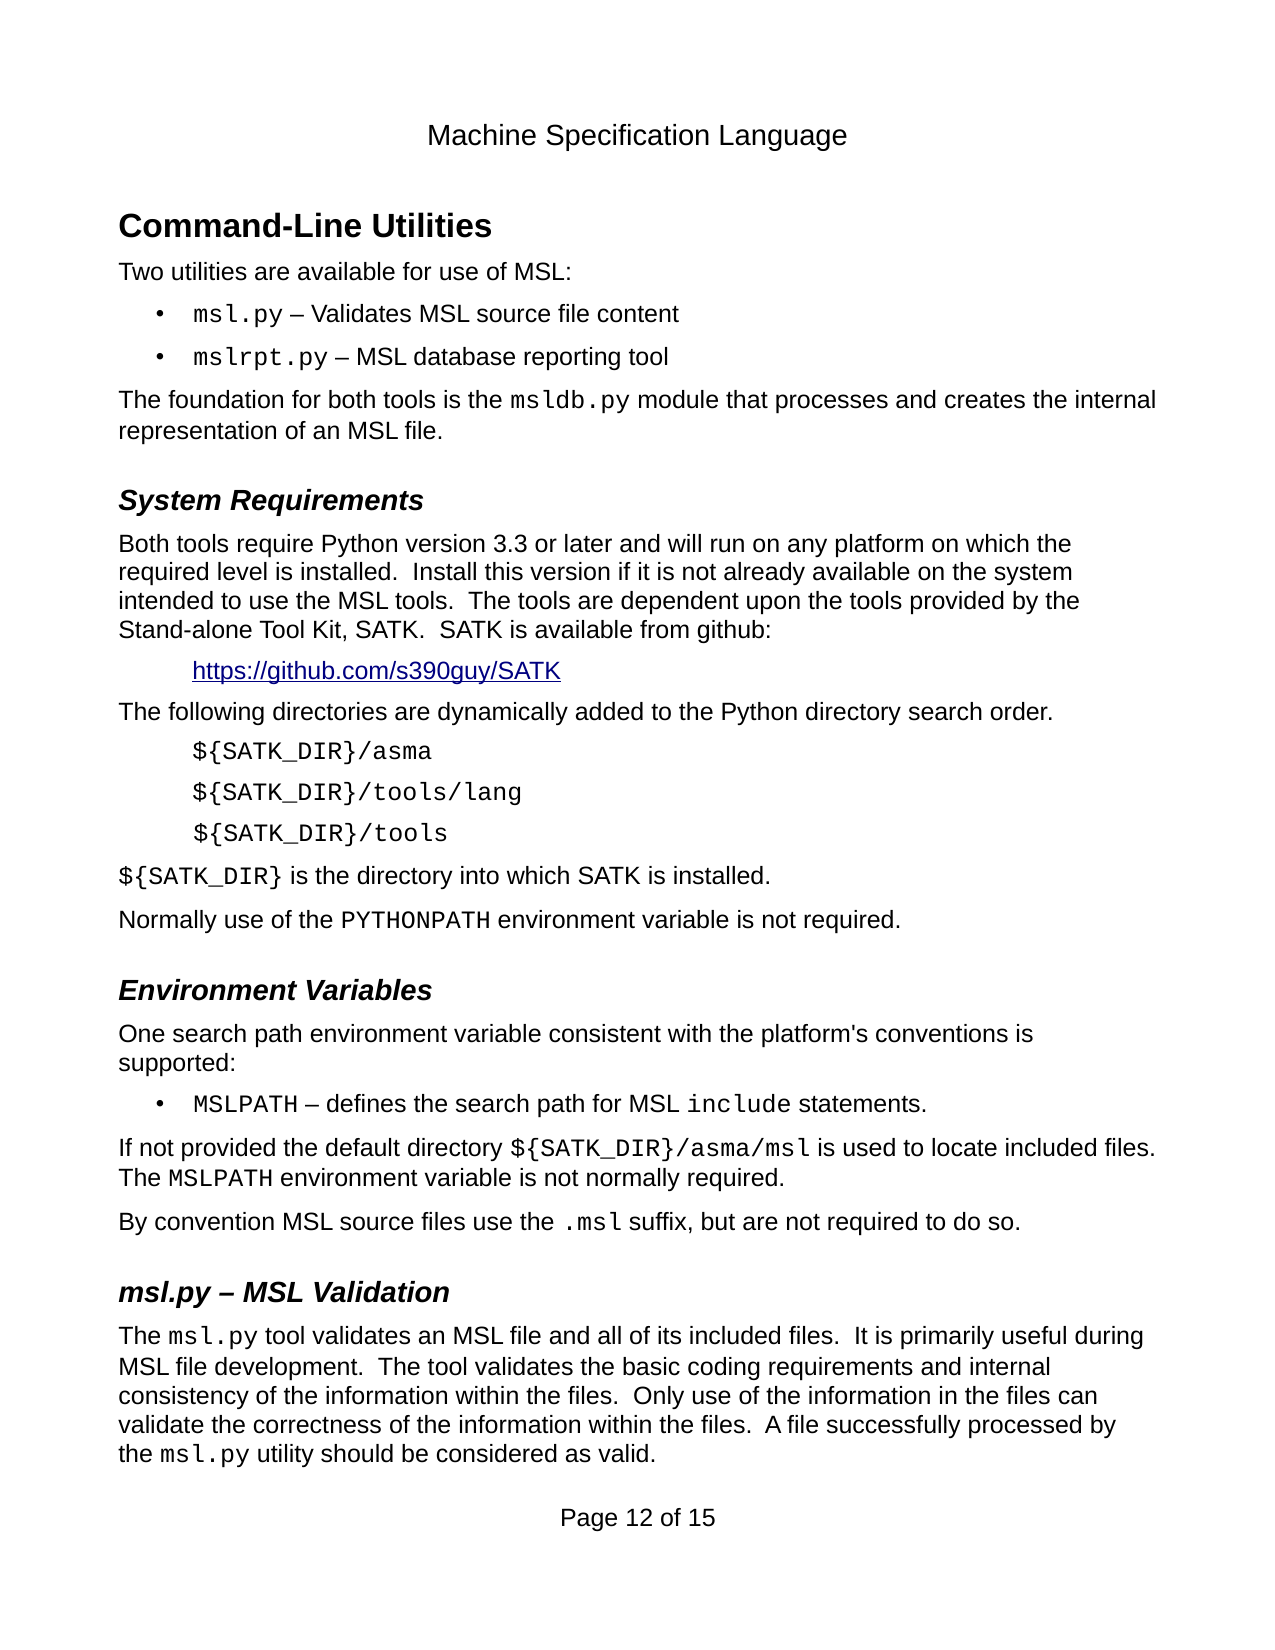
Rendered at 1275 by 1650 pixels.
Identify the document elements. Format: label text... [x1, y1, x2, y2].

text ${SATK_DIR} is the directory into which SATK is installed. [118, 861, 1157, 892]
text ${SATK_DIR}/asma [192, 739, 1157, 767]
text https://github.com/s390guy/SATK [192, 656, 1157, 685]
subtitle Environment Variables [118, 973, 1157, 1007]
text One search path environment variable consistent with the platform's conventions is supported: [118, 1019, 1157, 1077]
text The foundation for both tools is the msldb.py module that processes and creates the internal representation of an MSL file. [118, 385, 1157, 445]
subtitle Command-Line Utilities [118, 206, 1157, 245]
text Both tools require Python version 3.3 or later and will run on any platform on which the required level is installed. Install this version if it is not already available on the system intended to use the MSL tools. The tools are dependent upon the tools provided by the Stand-alone Tool Kit, SATK. SATK is available from github: [118, 529, 1157, 644]
text The msl.py tool validates an MSL file and all of its included files. It is primarily useful during MSL file development. The tool validates the basic coding requirements and internal consistency of the information within the files. Only use of the information in the files can validate the correctness of the information within the files. A file successfully processed by the msl.py utility should be considered as valid. [118, 1321, 1157, 1469]
list MSLPATH – defines the search path for MSL include statements. [156, 1089, 1157, 1120]
text The following directories are dynamically added to the Python directory search order. [118, 697, 1157, 726]
list msl.py – Validates MSL source file content [156, 298, 1157, 329]
text By convention MSL source files use the .msl suffix, but are not required to do so. [118, 1207, 1157, 1238]
subtitle System Requirements [118, 483, 1157, 516]
text Two utilities are available for use of MSL: [118, 257, 1157, 286]
text ${SATK_DIR}/tools [118, 820, 1157, 849]
text ${SATK_DIR}/tools/lang [192, 779, 1157, 808]
text Normally use of the PYTHONPATH environment variable is not required. [118, 904, 1157, 936]
subtitle msl.py – MSL Validation [118, 1275, 1157, 1309]
list mslrpt.py – MSL database reporting tool [156, 342, 1157, 373]
text If not provided the default directory ${SATK_DIR}/asma/msl is used to locate included files. The MSLPATH environment variable is not normally required. [118, 1132, 1157, 1194]
